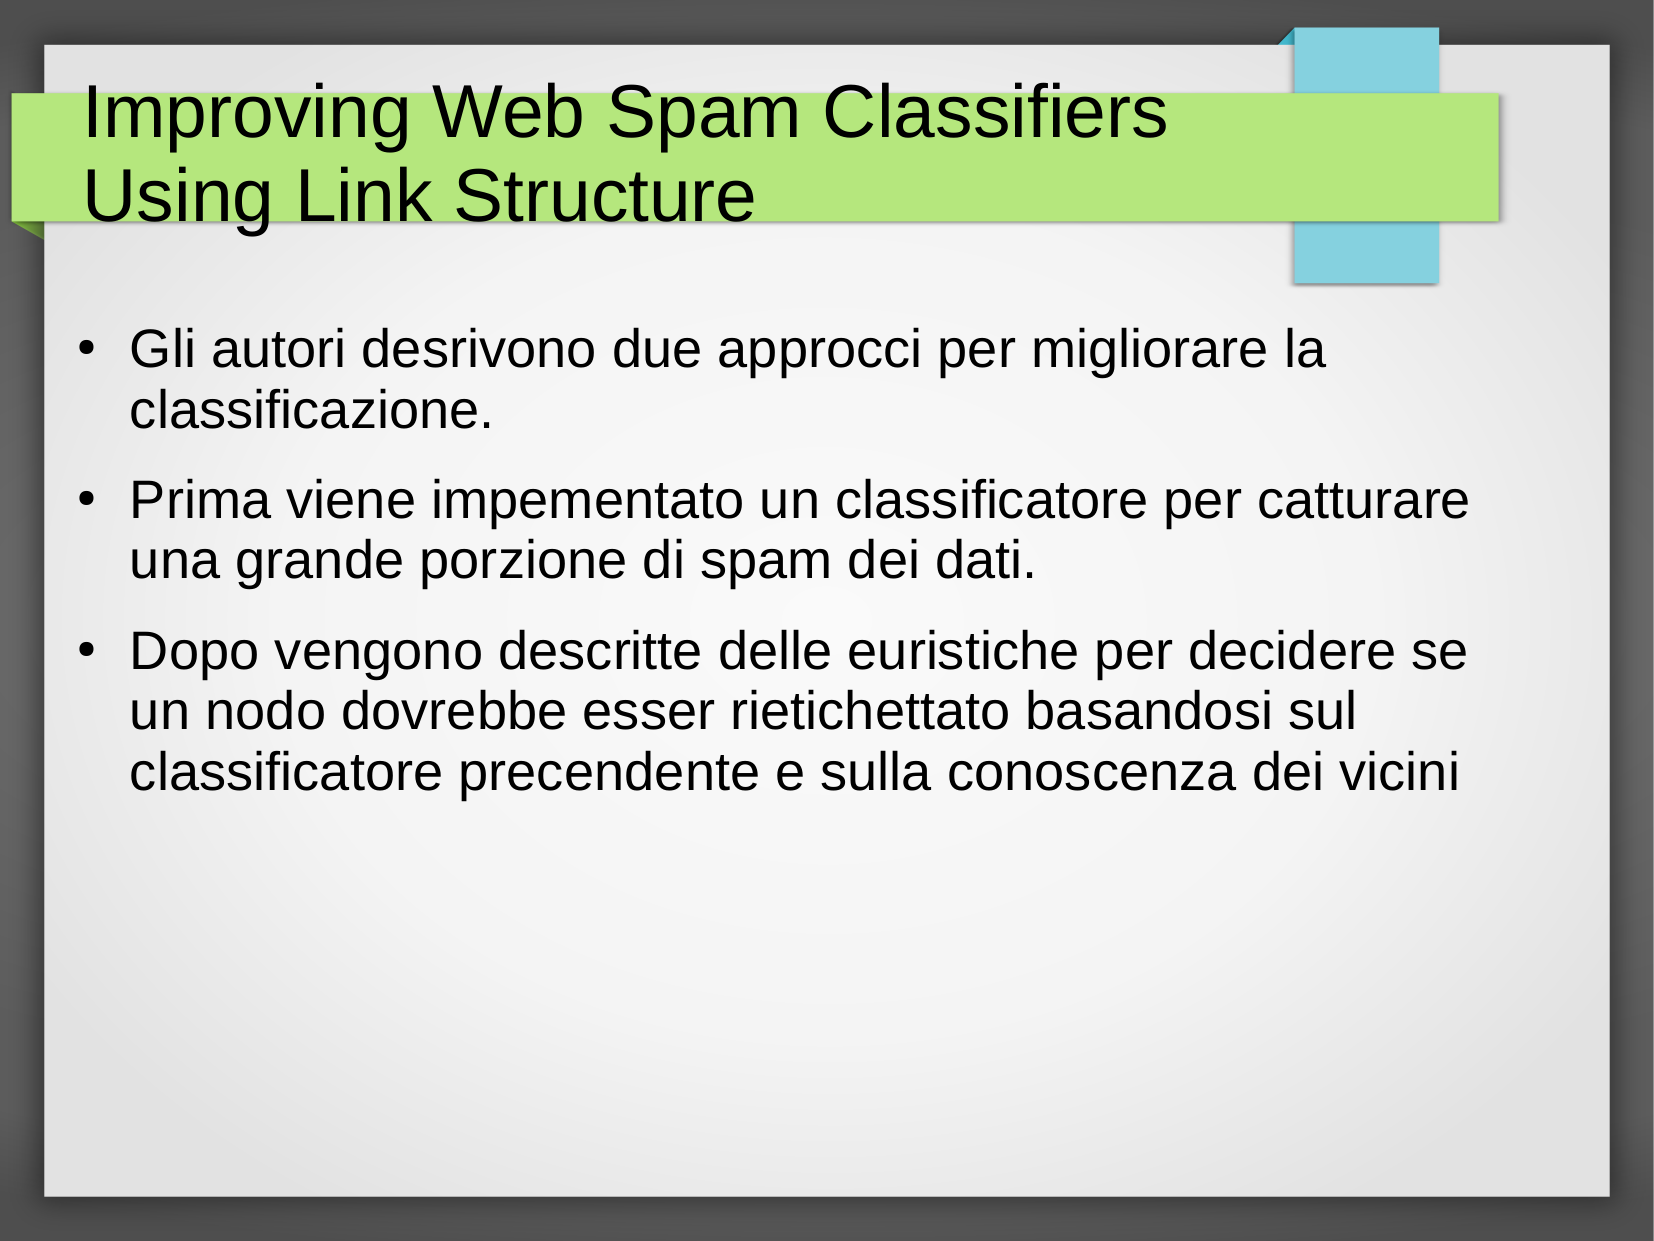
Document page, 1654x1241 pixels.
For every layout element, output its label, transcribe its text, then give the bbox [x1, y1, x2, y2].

list Gli autori desrivono due approcci per migliorare la classificazione. Prima viene impementato un classificatore per catturare una grande porzione di spam dei dati. Dopo vengono descritte delle euristiche per decidere se un nodo dovrebbe esser rietichettato basandosi sul classificatore precendente e sulla conoscenza dei vicini [59, 318, 1512, 1111]
title Improving Web Spam Classifiers Using Link Structure [82, 69, 1264, 238]
picture [0, 0, 1654, 1241]
